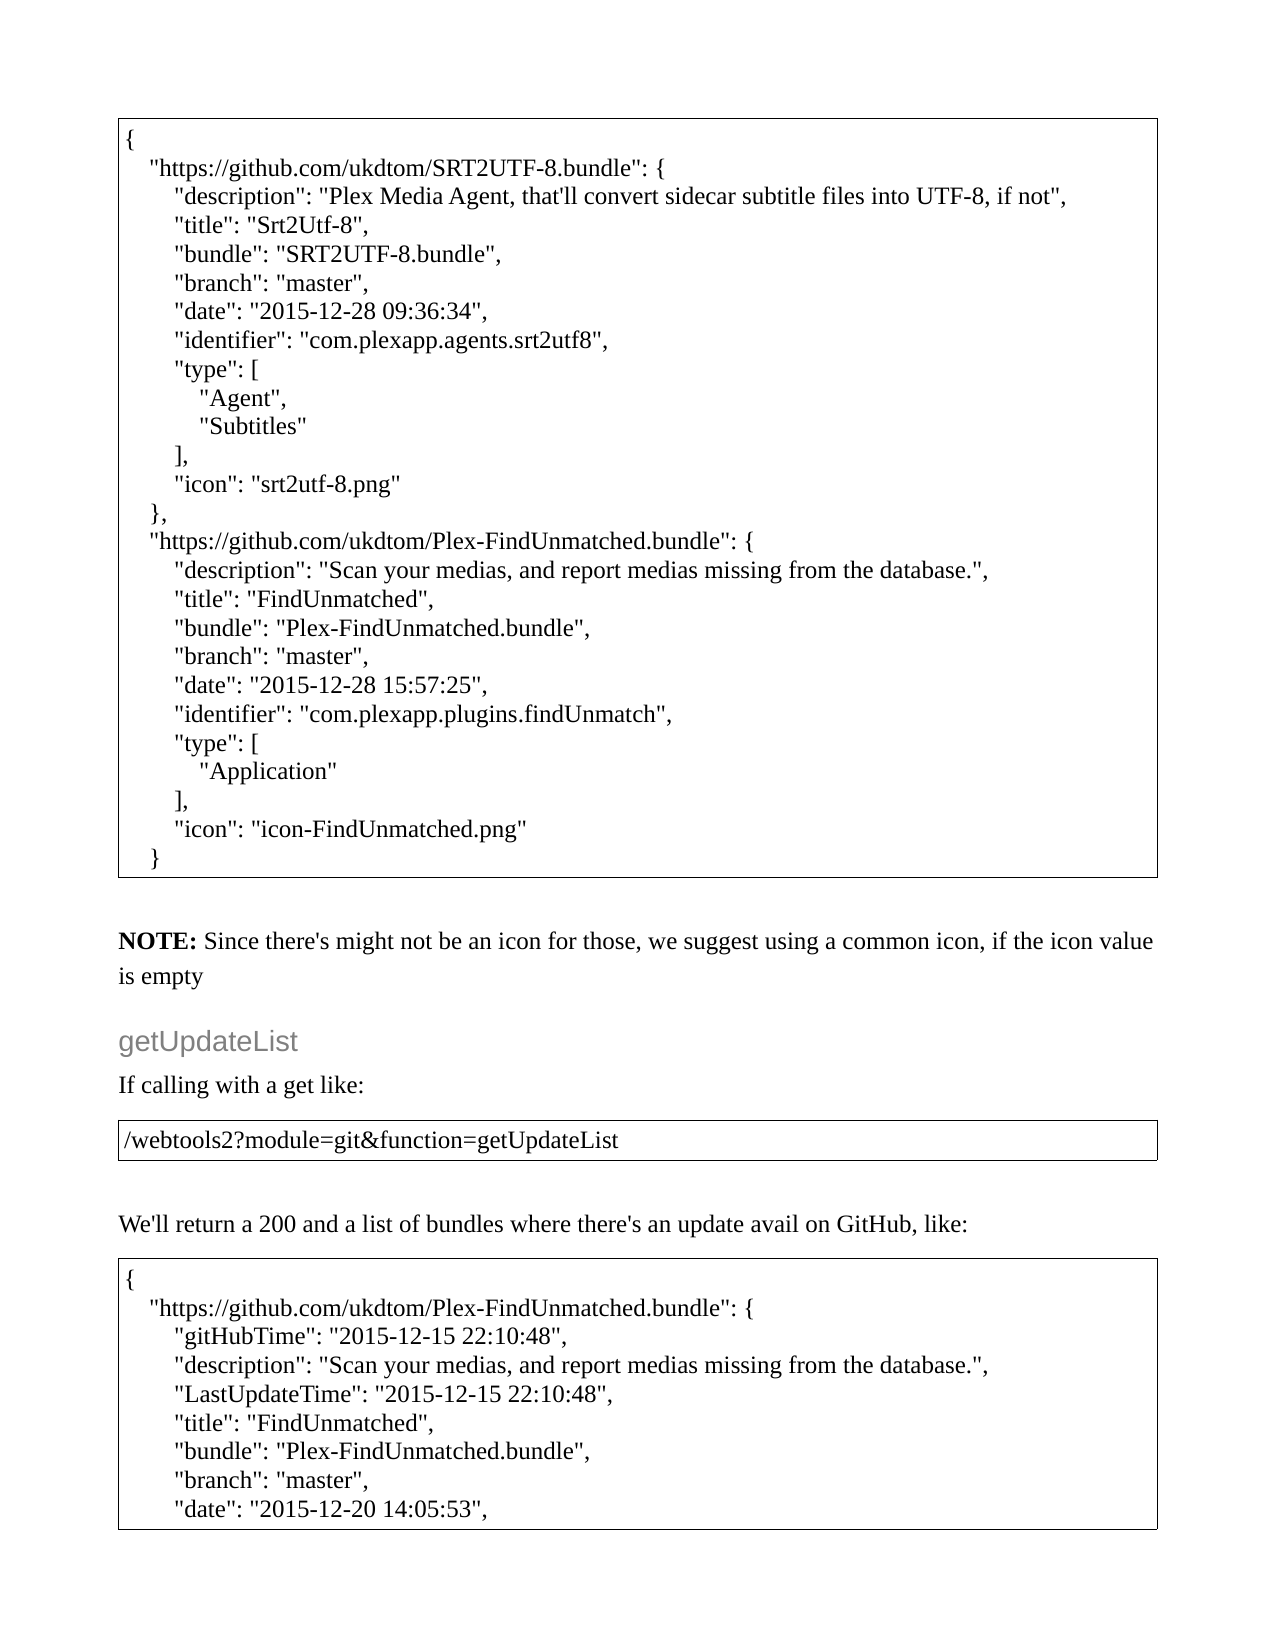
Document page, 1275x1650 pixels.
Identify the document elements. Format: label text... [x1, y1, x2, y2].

text If calling with a get like: [118, 1071, 1157, 1099]
text We'll return a 200 and a list of bundles where there's an update avail on GitHub, like: [118, 1209, 1157, 1238]
table_header /webtools2?module=git&function=getUpdateList [119, 1121, 1157, 1160]
table_header { "https://github.com/ukdtom/Plex-FindUnmatched.bundle": { "gitHubTime": "2015-12-15 22:10:48", "description": "Scan your medias, and report medias missing from the database.", "LastUpdateTime": "2015-12-15 22:10:48", "title": "FindUnmatched", "bundle": "Plex-FindUnmatched.bundle", "branch": "master", "date": "2015-12-20 14:05:53", [119, 1259, 1157, 1528]
table_header { "https://github.com/ukdtom/SRT2UTF-8.bundle": { "description": "Plex Media Agent, that'll convert sidecar subtitle files into UTF-8, if not", "title": "Srt2Utf-8", "bundle": "SRT2UTF-8.bundle", "branch": "master", "date": "2015-12-28 09:36:34", "identifier": "com.plexapp.agents.srt2utf8", "type": [ "Agent", "Subtitles" ], "icon": "srt2utf-8.png" }, "https://github.com/ukdtom/Plex-FindUnmatched.bundle": { "description": "Scan your medias, and report medias missing from the database.", "title": "FindUnmatched", "bundle": "Plex-FindUnmatched.bundle", "branch": "master", "date": "2015-12-28 15:57:25", "identifier": "com.plexapp.plugins.findUnmatch", "type": [ "Application" ], "icon": "icon-FindUnmatched.png" } [119, 119, 1157, 877]
subtitle getUpdateList [118, 1024, 1157, 1058]
text NOTE: Since there's might not be an icon for those, we suggest using a common icon, if the icon value is empty [118, 926, 1157, 989]
